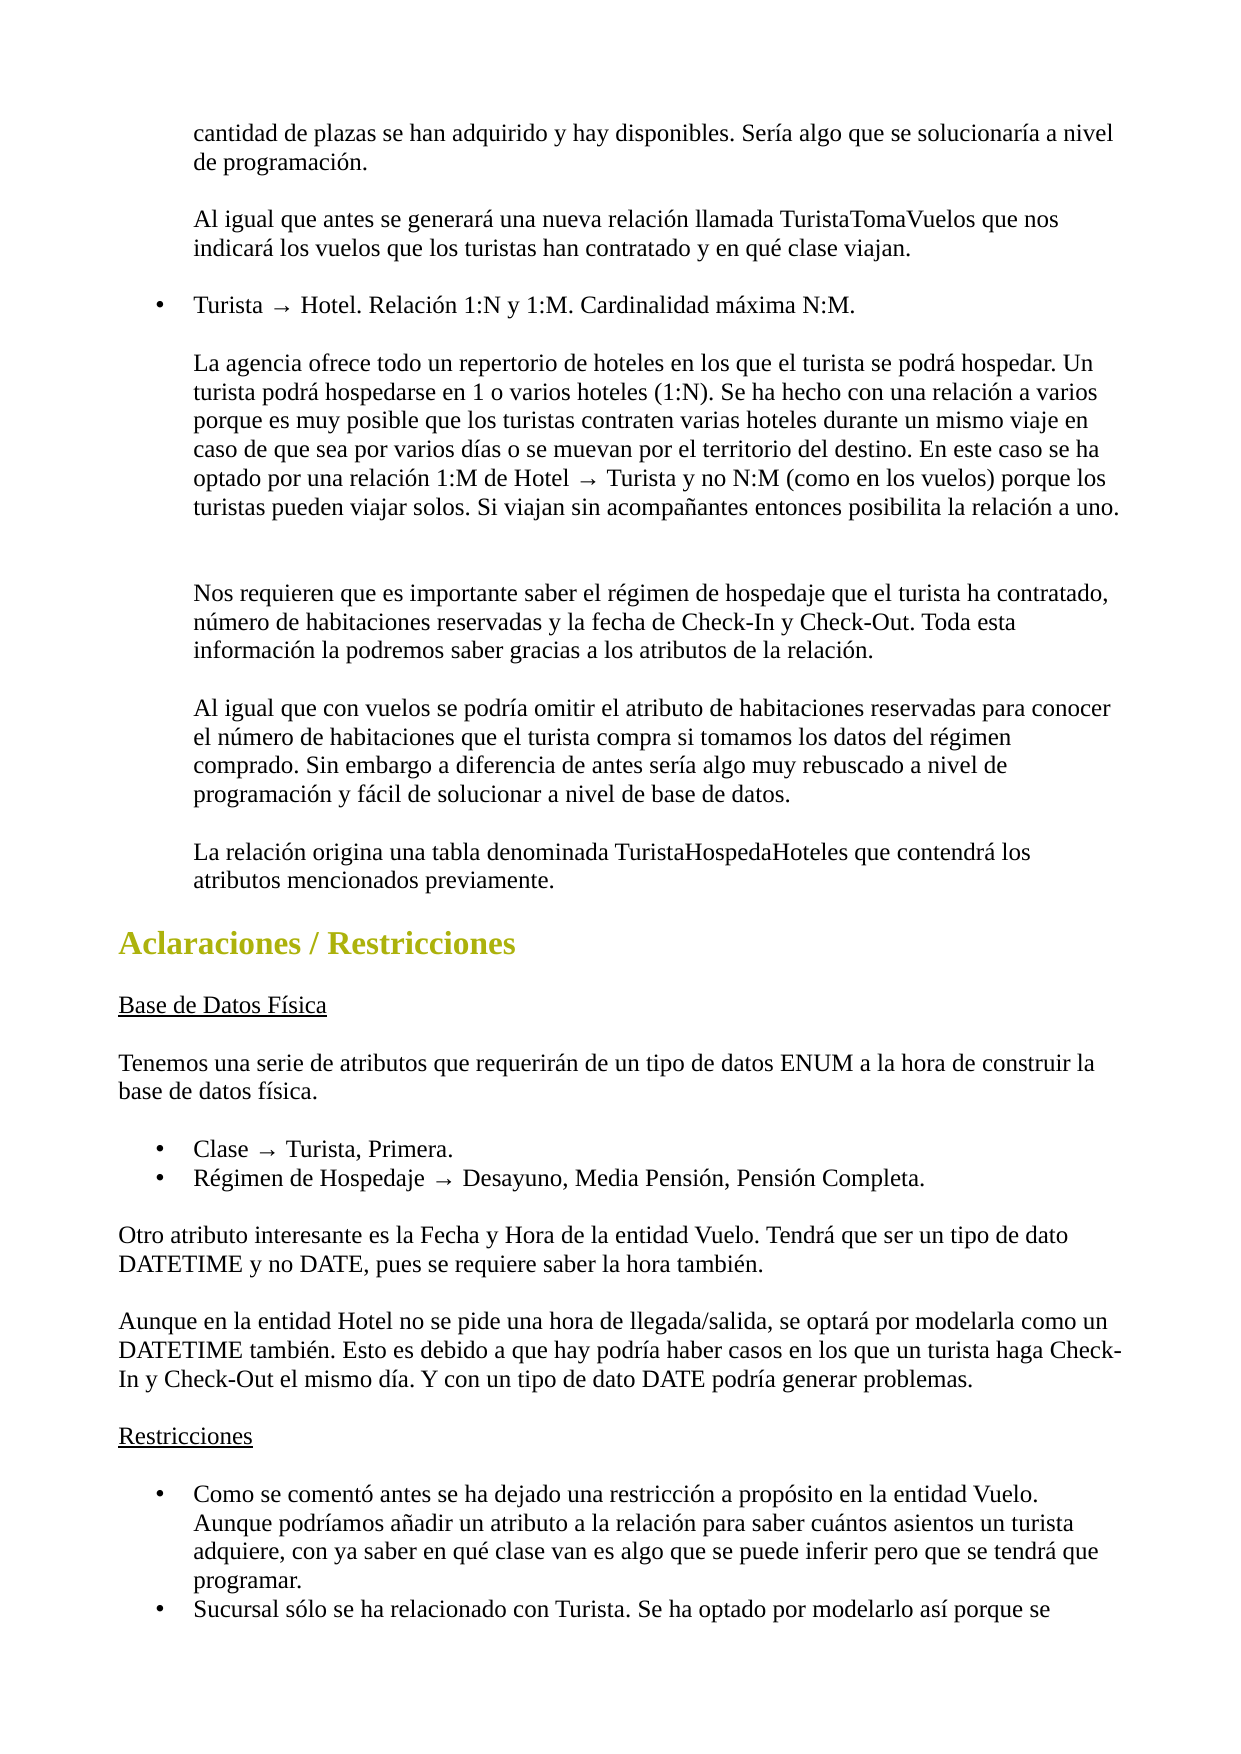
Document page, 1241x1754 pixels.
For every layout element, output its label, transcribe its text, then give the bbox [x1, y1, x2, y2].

list Clase → Turista, Primera. [156, 1134, 1122, 1163]
text Otro atributo interesante es la Fecha y Hora de la entidad Vuelo. Tendrá que ser un tipo de dato DATETIME y no DATE, pues se requiere saber la hora también. [118, 1220, 1122, 1278]
list Régimen de Hospedaje → Desayuno, Media Pensión, Pensión Completa. [156, 1163, 1122, 1191]
list Como se comentó antes se ha dejado una restricción a propósito en la entidad Vuelo. Aunque podríamos añadir un atributo a la relación para saber cuántos asientos un turista adquiere, con ya saber en qué clase van es algo que se puede inferir pero que se tendrá que programar. [156, 1479, 1122, 1594]
text Tenemos una serie de atributos que requerirán de un tipo de datos ENUM a la hora de construir la base de datos física. [118, 1048, 1122, 1105]
text Base de Datos Física [118, 990, 1122, 1019]
text Aunque en la entidad Hotel no se pide una hora de llegada/salida, se optará por modelarla como un DATETIME también. Esto es debido a que hay podría haber casos en los que un turista haga Check-In y Check-Out el mismo día. Y con un tipo de dato DATE podría generar problemas. [118, 1306, 1122, 1393]
list Turista → Hotel. Relación 1:N y 1:M. Cardinalidad máxima N:M. La agencia ofrece todo un repertorio de hoteles en los que el turista se podrá hospedar. Un turista podrá hospedarse en 1 o varios hoteles (1:N). Se ha hecho con una relación a varios porque es muy posible que los turistas contraten varias hoteles durante un mismo viaje en caso de que sea por varios días o se muevan por el territorio del destino. En este caso se ha optado por una relación 1:M de Hotel → Turista y no N:M (como en los vuelos) porque los turistas pueden viajar solos. Si viajan sin acompañantes entonces posibilita la relación a uno. Nos requieren que es importante saber el régimen de hospedaje que el turista ha contratado, número de habitaciones reservadas y la fecha de Check-In y Check-Out. Toda esta información la podremos saber gracias a los atributos de la relación. Al igual que con vuelos se podría omitir el atributo de habitaciones reservadas para conocer el número de habitaciones que el turista compra si tomamos los datos del régimen comprado. Sin embargo a diferencia de antes sería algo muy rebuscado a nivel de programación y fácil de solucionar a nivel de base de datos. La relación origina una tabla denominada TuristaHospedaHoteles que contendrá los atributos mencionados previamente. [156, 291, 1122, 894]
text Aclaraciones / Restricciones [118, 923, 1122, 961]
list cantidad de plazas se han adquirido y hay disponibles. Sería algo que se solucionaría a nivel de programación. Al igual que antes se generará una nueva relación llamada TuristaTomaVuelos que nos indicará los vuelos que los turistas han contratado y en qué clase viajan. [156, 118, 1122, 291]
text Restricciones [118, 1421, 1122, 1450]
list Sucursal sólo se ha relacionado con Turista. Se ha optado por modelarlo así porque se [156, 1594, 1122, 1623]
